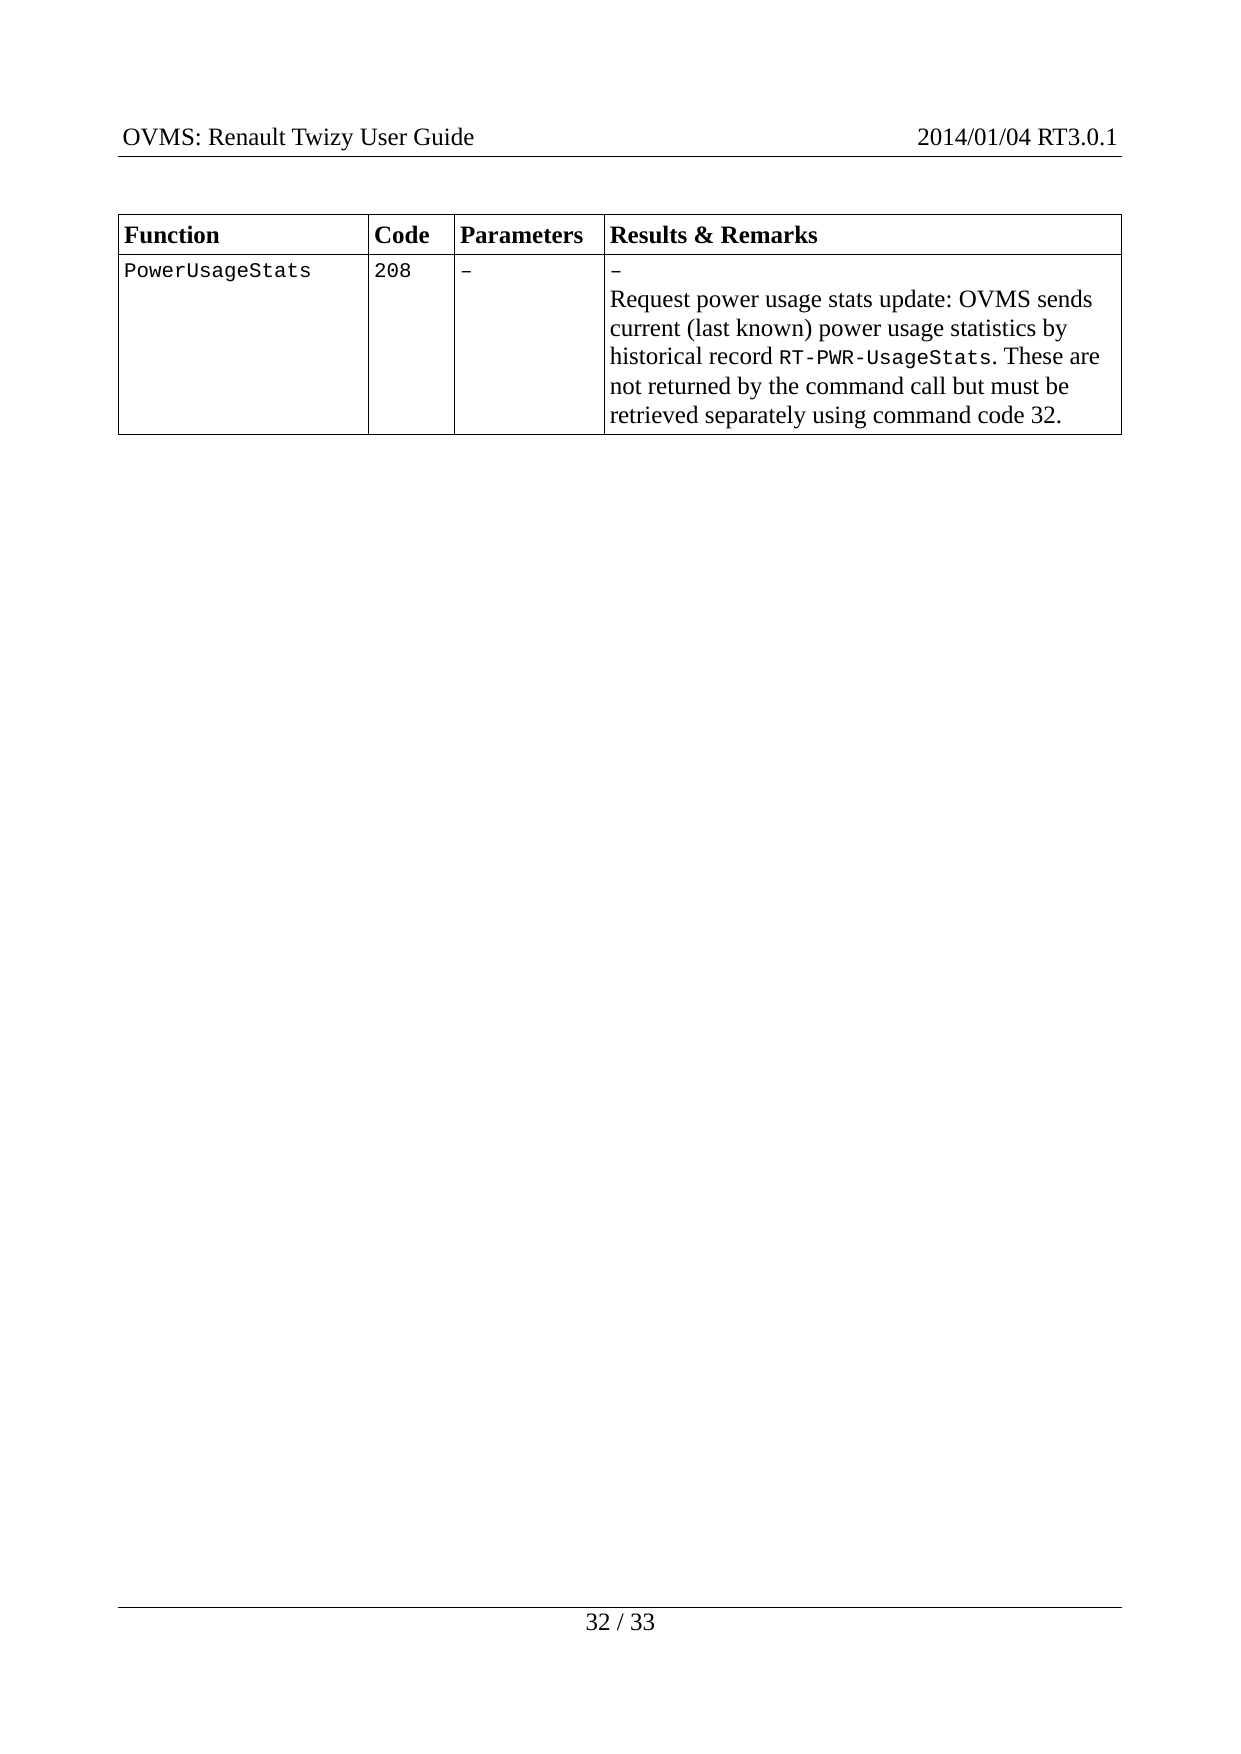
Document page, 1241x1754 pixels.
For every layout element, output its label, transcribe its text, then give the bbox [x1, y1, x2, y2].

table_header Code [369, 215, 454, 254]
table_header Parameters [455, 215, 604, 254]
table_header Results & Remarks [605, 215, 1121, 254]
table_header Function [119, 215, 368, 254]
table_cell – [455, 255, 604, 434]
table_cell PowerUsageStats [119, 255, 368, 434]
table_cell 208 [369, 255, 454, 434]
table_cell – Request power usage stats update: OVMS sends current (last known) power usage statistics by historical record RT-PWR-UsageStats. These are not returned by the command call but must be retrieved separately using command code 32. [605, 255, 1121, 434]
